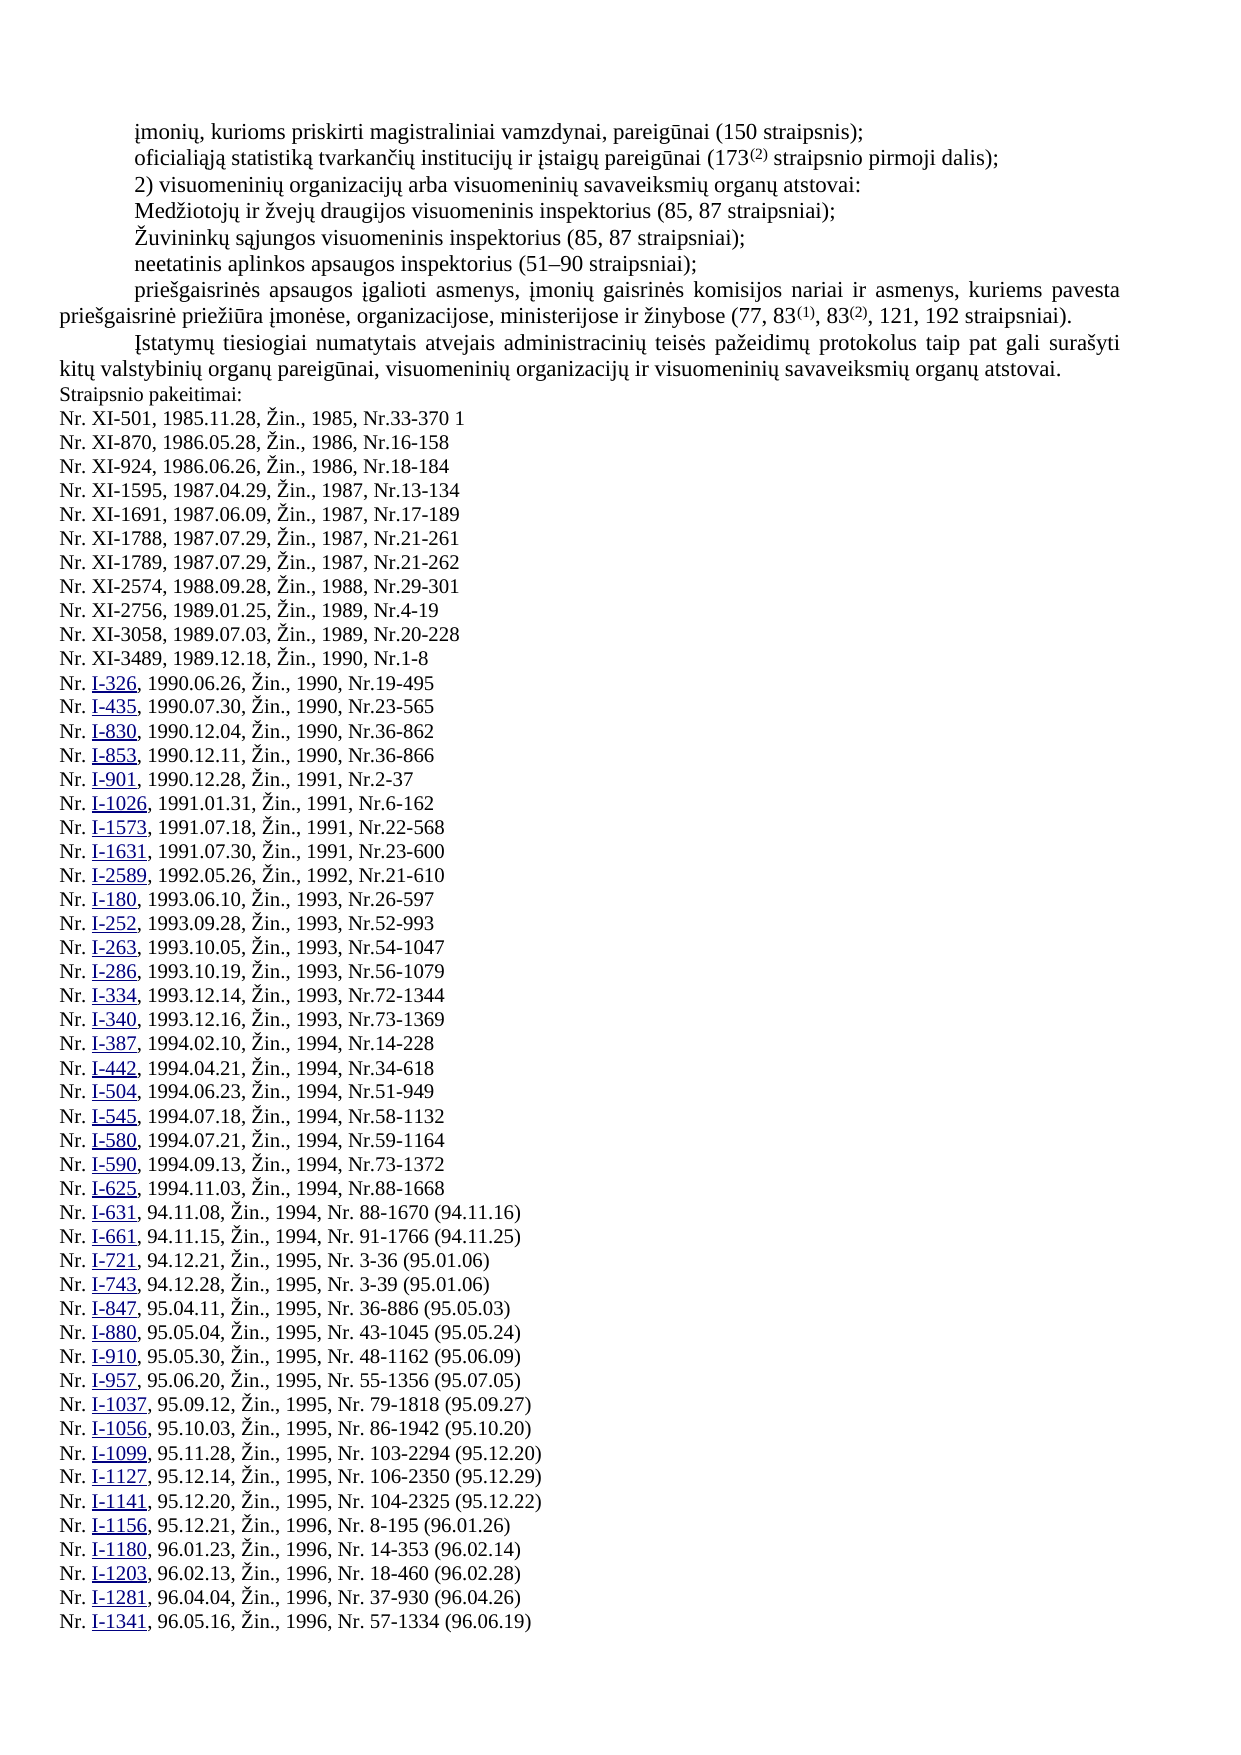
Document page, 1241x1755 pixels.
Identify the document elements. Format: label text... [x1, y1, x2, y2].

text Straipsnio pakeitimai: [59, 382, 1122, 406]
text Nr. I-1573, 1991.07.18, Žin., 1991, Nr.22-568 [59, 815, 1122, 839]
text Nr. I-910, 95.05.30, Žin., 1995, Nr. 48-1162 (95.06.09) [59, 1344, 1122, 1368]
text Nr. I-853, 1990.12.11, Žin., 1990, Nr.36-866 [59, 743, 1122, 767]
text Nr. I-1099, 95.11.28, Žin., 1995, Nr. 103-2294 (95.12.20) [59, 1440, 1122, 1464]
text Nr. XI-3489, 1989.12.18, Žin., 1990, Nr.1-8 [59, 646, 1122, 670]
text Nr. I-1180, 96.01.23, Žin., 1996, Nr. 14-353 (96.02.14) [59, 1537, 1122, 1561]
text Nr. I-901, 1990.12.28, Žin., 1991, Nr.2-37 [59, 767, 1122, 791]
text Nr. I-743, 94.12.28, Žin., 1995, Nr. 3-39 (95.01.06) [59, 1272, 1122, 1296]
text Nr. XI-2574, 1988.09.28, Žin., 1988, Nr.29-301 [59, 574, 1122, 598]
text Nr. I-252, 1993.09.28, Žin., 1993, Nr.52-993 [59, 911, 1122, 935]
text Nr. XI-870, 1986.05.28, Žin., 1986, Nr.16-158 [59, 430, 1122, 454]
text Nr. I-1026, 1991.01.31, Žin., 1991, Nr.6-162 [59, 791, 1122, 815]
text Nr. I-847, 95.04.11, Žin., 1995, Nr. 36-886 (95.05.03) [59, 1296, 1122, 1320]
text Nr. I-880, 95.05.04, Žin., 1995, Nr. 43-1045 (95.05.24) [59, 1320, 1122, 1344]
text Nr. I-180, 1993.06.10, Žin., 1993, Nr.26-597 [59, 887, 1122, 911]
text Nr. I-263, 1993.10.05, Žin., 1993, Nr.54-1047 [59, 935, 1122, 959]
text Nr. I-1127, 95.12.14, Žin., 1995, Nr. 106-2350 (95.12.29) [59, 1464, 1122, 1488]
text 2) visuomeninių organizacijų arba visuomeninių savaveiksmių organų atstovai: [59, 171, 1122, 197]
text Nr. XI-924, 1986.06.26, Žin., 1986, Nr.18-184 [59, 454, 1122, 478]
text Nr. I-580, 1994.07.21, Žin., 1994, Nr.59-1164 [59, 1128, 1122, 1152]
text Įstatymų tiesiogiai numatytais atvejais administracinių teisės pažeidimų protokolus taip pat gali surašyti kitų valstybinių organų pareigūnai, visuomeninių organizacijų ir visuomeninių savaveiksmių organų atstovai. [59, 329, 1122, 382]
text Žuvininkų sąjungos visuomeninis inspektorius (85, 87 straipsniai); [59, 223, 1122, 250]
text Nr. I-625, 1994.11.03, Žin., 1994, Nr.88-1668 [59, 1176, 1122, 1200]
text Nr. I-661, 94.11.15, Žin., 1994, Nr. 91-1766 (94.11.25) [59, 1224, 1122, 1248]
text Nr. I-1056, 95.10.03, Žin., 1995, Nr. 86-1942 (95.10.20) [59, 1416, 1122, 1440]
text Nr. XI-1691, 1987.06.09, Žin., 1987, Nr.17-189 [59, 502, 1122, 526]
text Nr. XI-1789, 1987.07.29, Žin., 1987, Nr.21-262 [59, 550, 1122, 574]
text Nr. I-1037, 95.09.12, Žin., 1995, Nr. 79-1818 (95.09.27) [59, 1392, 1122, 1416]
text Nr. I-334, 1993.12.14, Žin., 1993, Nr.72-1344 [59, 983, 1122, 1007]
text Nr. I-442, 1994.04.21, Žin., 1994, Nr.34-618 [59, 1055, 1122, 1079]
text priešgaisrinės apsaugos įgalioti asmenys, įmonių gaisrinės komisijos nariai ir asmenys, kuriems pavesta priešgaisrinė priežiūra įmonėse, organizacijose, ministerijose ir žinybose (77, 83(1), 83(2), 121, 192 straipsniai). [59, 276, 1122, 329]
text Nr. I-590, 1994.09.13, Žin., 1994, Nr.73-1372 [59, 1152, 1122, 1176]
text Nr. I-1631, 1991.07.30, Žin., 1991, Nr.23-600 [59, 839, 1122, 863]
text Nr. I-830, 1990.12.04, Žin., 1990, Nr.36-862 [59, 718, 1122, 743]
text Nr. I-631, 94.11.08, Žin., 1994, Nr. 88-1670 (94.11.16) [59, 1200, 1122, 1224]
text Nr. I-957, 95.06.20, Žin., 1995, Nr. 55-1356 (95.07.05) [59, 1368, 1122, 1392]
text Nr. XI-2756, 1989.01.25, Žin., 1989, Nr.4-19 [59, 598, 1122, 622]
text įmonių, kurioms priskirti magistraliniai vamzdynai, pareigūnai (150 straipsnis); [59, 118, 1122, 144]
text Nr. I-1203, 96.02.13, Žin., 1996, Nr. 18-460 (96.02.28) [59, 1561, 1122, 1585]
text Nr. I-721, 94.12.21, Žin., 1995, Nr. 3-36 (95.01.06) [59, 1248, 1122, 1272]
text Nr. I-435, 1990.07.30, Žin., 1990, Nr.23-565 [59, 694, 1122, 718]
text Medžiotojų ir žvejų draugijos visuomeninis inspektorius (85, 87 straipsniai); [59, 197, 1122, 223]
text Nr. I-1141, 95.12.20, Žin., 1995, Nr. 104-2325 (95.12.22) [59, 1488, 1122, 1513]
text Nr. I-340, 1993.12.16, Žin., 1993, Nr.73-1369 [59, 1007, 1122, 1031]
text Nr. XI-1788, 1987.07.29, Žin., 1987, Nr.21-261 [59, 526, 1122, 550]
text Nr. I-1281, 96.04.04, Žin., 1996, Nr. 37-930 (96.04.26) [59, 1585, 1122, 1609]
text Nr. I-1341, 96.05.16, Žin., 1996, Nr. 57-1334 (96.06.19) [59, 1609, 1122, 1633]
text Nr. I-1156, 95.12.21, Žin., 1996, Nr. 8-195 (96.01.26) [59, 1513, 1122, 1537]
text Nr. XI-501, 1985.11.28, Žin., 1985, Nr.33-370 1 [59, 406, 1122, 430]
text Nr. I-286, 1993.10.19, Žin., 1993, Nr.56-1079 [59, 959, 1122, 983]
text Nr. XI-3058, 1989.07.03, Žin., 1989, Nr.20-228 [59, 622, 1122, 646]
text Nr. I-387, 1994.02.10, Žin., 1994, Nr.14-228 [59, 1031, 1122, 1055]
text Nr. I-2589, 1992.05.26, Žin., 1992, Nr.21-610 [59, 863, 1122, 887]
text Nr. XI-1595, 1987.04.29, Žin., 1987, Nr.13-134 [59, 478, 1122, 502]
text Nr. I-545, 1994.07.18, Žin., 1994, Nr.58-1132 [59, 1103, 1122, 1128]
text oficialiąją statistiką tvarkančių institucijų ir įstaigų pareigūnai (173(2) straipsnio pirmoji dalis); [59, 144, 1122, 171]
text Nr. I-504, 1994.06.23, Žin., 1994, Nr.51-949 [59, 1079, 1122, 1103]
text neetatinis aplinkos apsaugos inspektorius (51–90 straipsniai); [59, 250, 1122, 276]
text Nr. I-326, 1990.06.26, Žin., 1990, Nr.19-495 [59, 670, 1122, 694]
